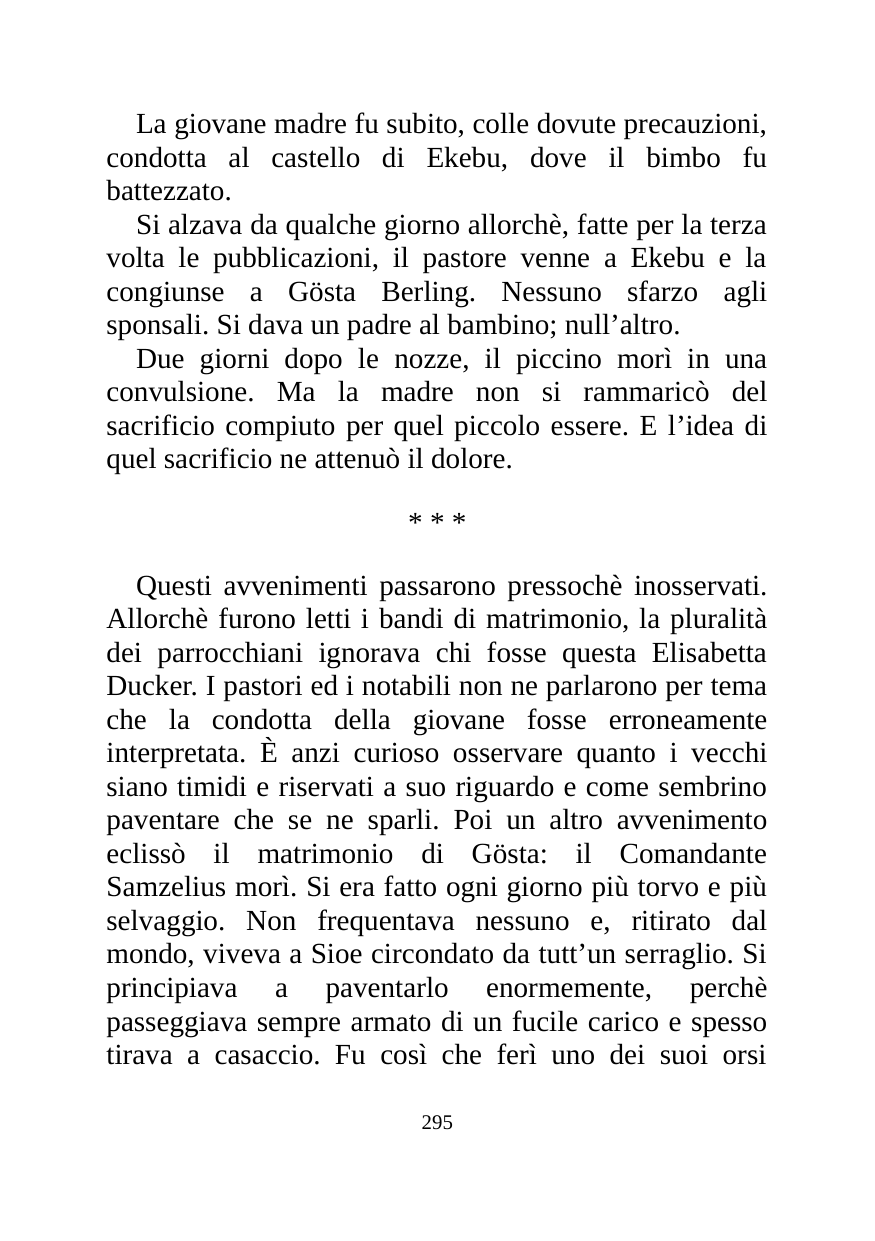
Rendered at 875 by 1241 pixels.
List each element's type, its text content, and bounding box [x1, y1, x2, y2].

text La giovane madre fu subito, colle dovute precauzioni, condotta al castello di Ekebu, dove il bimbo fu battezzato. [106, 106, 768, 207]
text Due giorni dopo le nozze, il piccino morì in una convulsione. Ma la madre non si rammaricò del sacrificio compiuto per quel piccolo essere. E l’idea di quel sacrificio ne attenuò il dolore. [106, 341, 768, 475]
text Si alzava da qualche giorno allorchè, fatte per la terza volta le pubblicazioni, il pastore venne a Ekebu e la congiunse a Gösta Berling. Nessuno sfarzo agli sponsali. Si dava un padre al bambino; null’altro. [106, 207, 768, 341]
text * * * [106, 505, 768, 538]
text Questi avvenimenti passarono pressochè inosservati. Allorchè furono letti i bandi di matrimonio, la pluralità dei parrocchiani ignorava chi fosse questa Elisabetta Ducker. I pastori ed i notabili non ne parlarono per tema che la condotta della giovane fosse erroneamente interpretata. È anzi curioso osservare quanto i vecchi siano timidi e riservati a suo riguardo e come sembrino paventare che se ne sparli. Poi un altro avvenimento eclissò il matrimonio di Gösta: il Comandante Samzelius morì. Si era fatto ogni giorno più torvo e più selvaggio. Non frequentava nessuno e, ritirato dal mondo, viveva a Sioe circondato da tutt’un serraglio. Si principiava a paventarlo enormemente, perchè passeggiava sempre armato di un fucile carico e spesso tirava a casaccio. Fu così che ferì uno dei suoi orsi [106, 568, 768, 1071]
